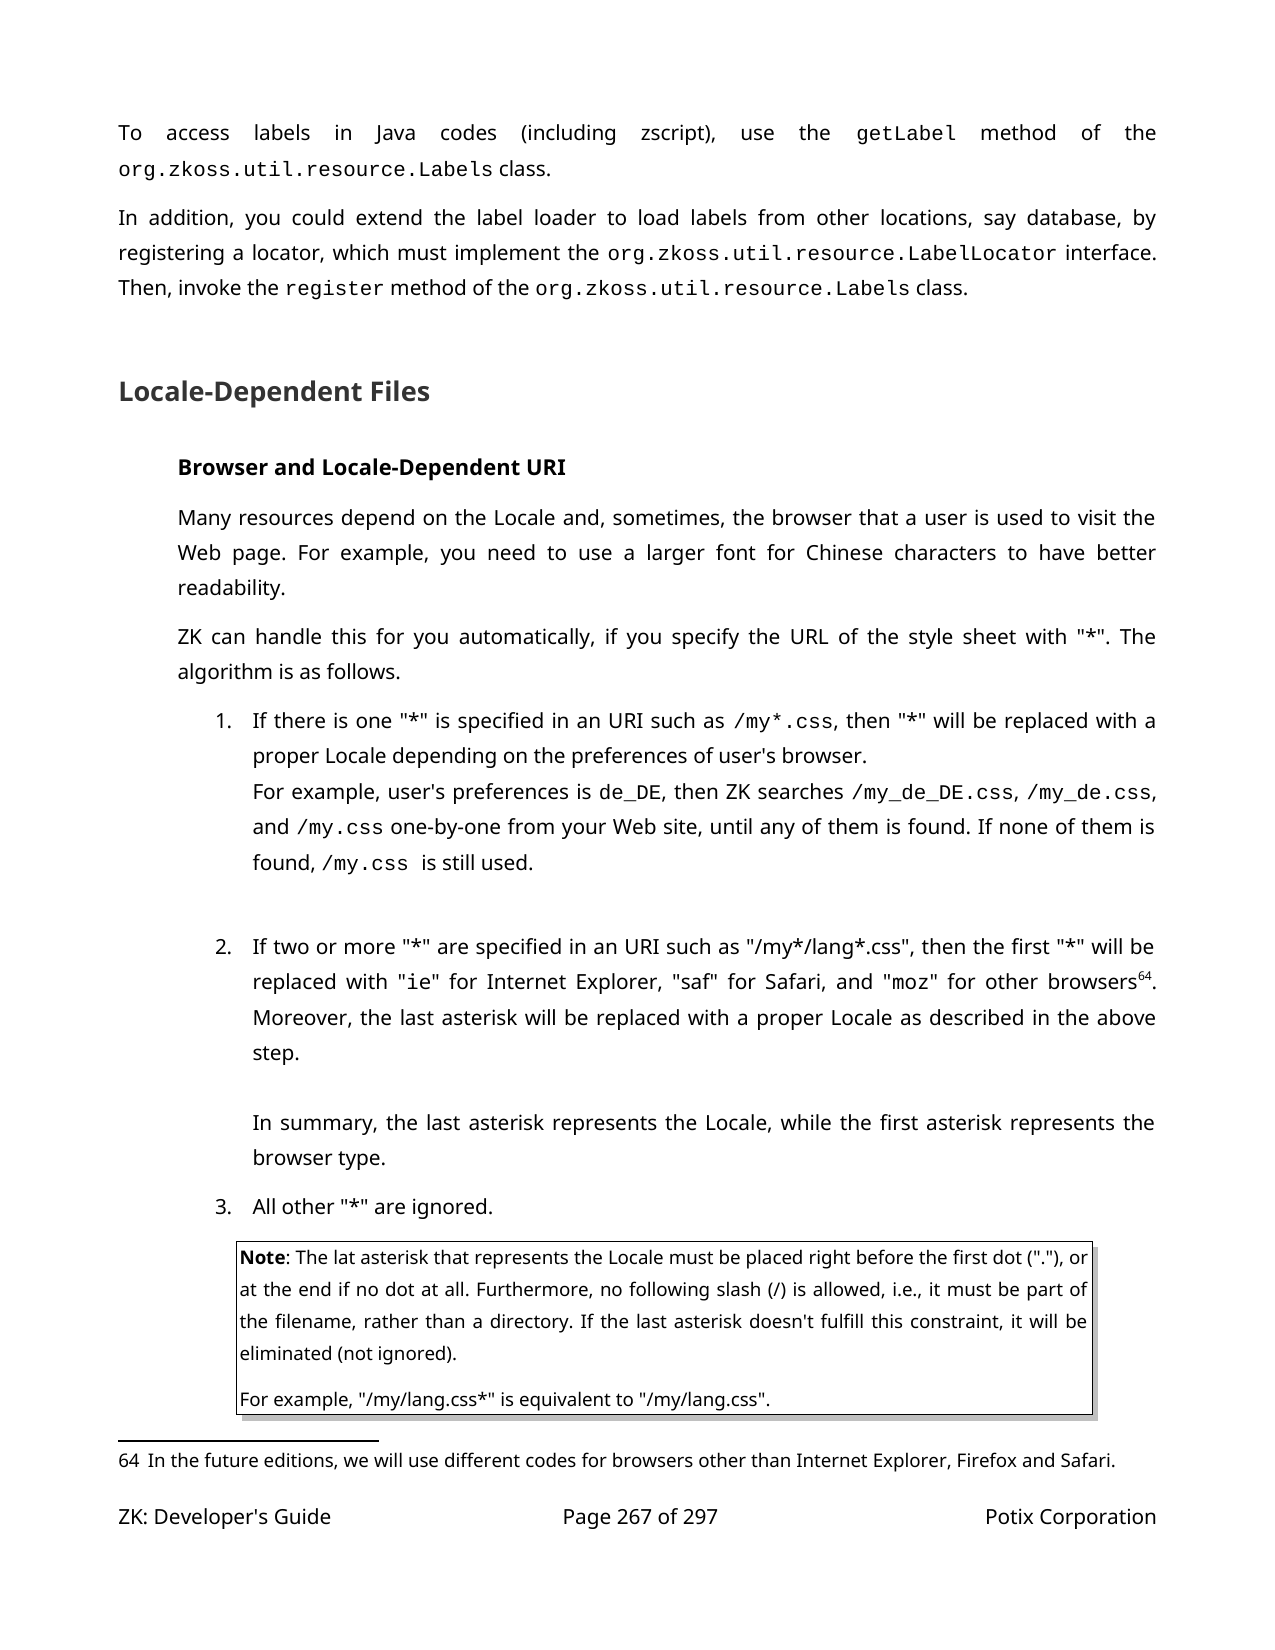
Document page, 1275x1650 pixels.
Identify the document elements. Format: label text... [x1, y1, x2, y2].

subtitle Locale-Dependent Files [118, 373, 1157, 410]
text For example, "/my/lang.css*" is equivalent to "/my/lang.css". [237, 1383, 1092, 1414]
list In the future editions, we will use different codes for browsers other than Internet Explorer, Firefox and Safari. [118, 1447, 1157, 1473]
subtitle Browser and Locale-Dependent URI [177, 452, 1157, 482]
text Note: The lat asterisk that represents the Locale must be placed right before the first dot ("."), or at the end if no dot at all. Furthermore, no following slash (/) is allowed, i.e., it must be part of the filename, rather than a directory. If the last asterisk doesn't fulfill this constraint, it will be eliminated (not ignored). [237, 1242, 1092, 1365]
list All other "*" are ignored. [215, 1192, 1157, 1221]
text Many resources depend on the Locale and, sometimes, the browser that a user is used to visit the Web page. For example, you need to use a larger font for Chinese characters to have better readability. [177, 503, 1157, 601]
list If two or more "*" are specified in an URI such as "/my*/lang*.css", then the first "*" will be replaced with "ie" for Internet Explorer, "saf" for Safari, and "moz" for other browsers. Moreover, the last asterisk will be replaced with a proper Locale as described in the above step. In summary, the last asterisk represents the Locale, while the first asterisk represents the browser type. [215, 932, 1157, 1172]
text In addition, you could extend the label loader to load labels from other locations, say database, by registering a locator, which must implement the org.zkoss.util.resource.LabelLocator interface. Then, invoke the register method of the org.zkoss.util.resource.Labels class. [118, 203, 1157, 302]
text To access labels in Java codes (including zscript), use the getLabel method of the org.zkoss.util.resource.Labels class. [118, 118, 1157, 182]
list If there is one "*" is specified in an URI such as /my*.css, then "*" will be replaced with a proper Locale depending on the preferences of user's browser. For example, user's preferences is de_DE, then ZK searches /my_de_DE.css, /my_de.css, and /my.css one-by-one from your Web site, until any of them is found. If none of them is found, /my.css is still used. [215, 706, 1157, 912]
text ZK can handle this for you automatically, if you specify the URL of the style sheet with "*". The algorithm is as follows. [177, 622, 1157, 686]
